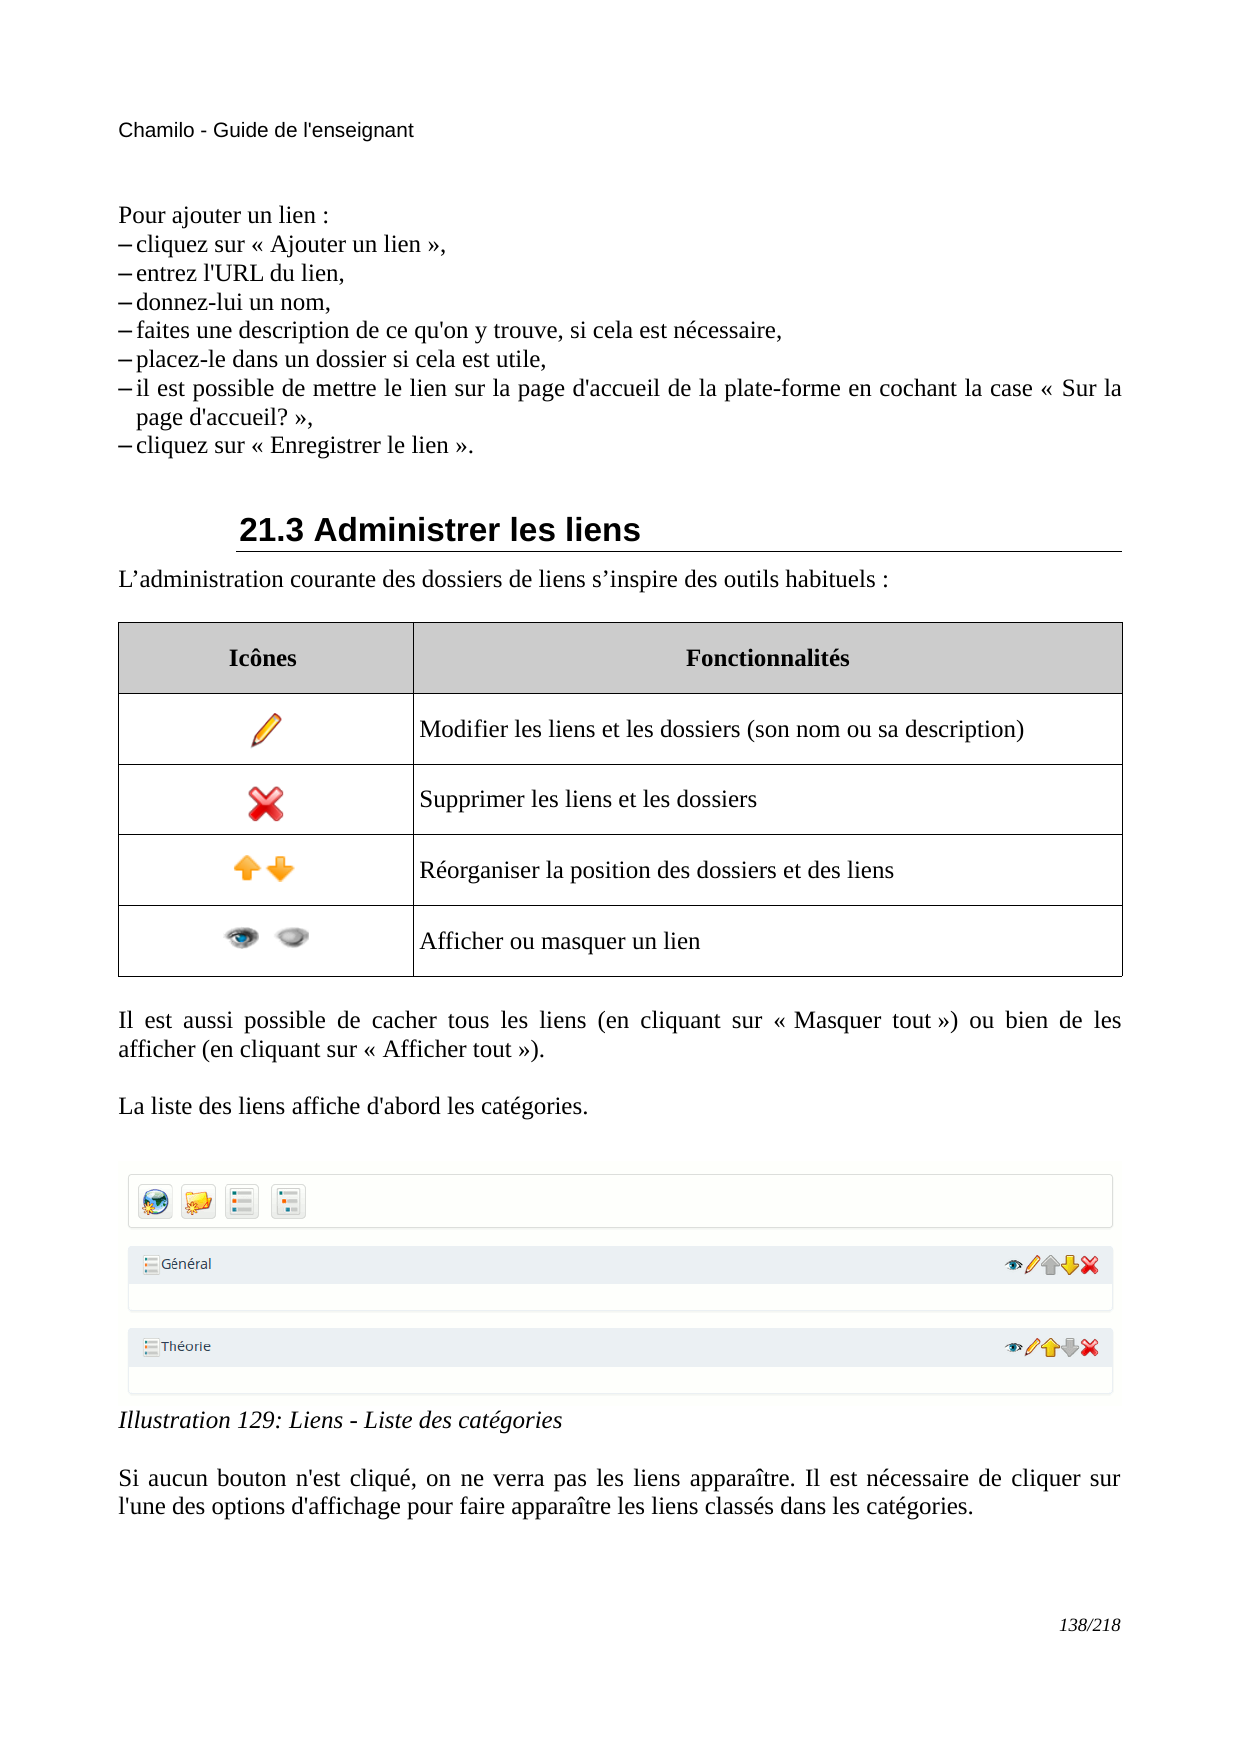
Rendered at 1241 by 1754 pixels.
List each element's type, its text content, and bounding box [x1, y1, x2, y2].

list faites une description de ce qu'on y trouve, si cela est nécessaire, [118, 315, 1122, 344]
table_cell [119, 835, 413, 905]
table_cell Afficher ou masquer un lien [414, 906, 1122, 976]
picture [118, 1161, 1122, 1406]
table_cell [119, 694, 413, 763]
table_cell [119, 785, 246, 823]
table_cell [286, 785, 413, 823]
table_header Icônes [119, 623, 413, 693]
table_cell [119, 765, 413, 784]
text L’administration courante des dossiers de liens s’inspire des outils habituels : [118, 564, 1122, 593]
text Si aucun bouton n'est cliqué, on ne verra pas les liens apparaître. Il est nécessaire de cliquer sur l'une des options d'affichage pour faire apparaître les liens classés dans les catégories. [118, 1463, 1122, 1520]
table_cell [119, 824, 413, 834]
picture [248, 713, 284, 749]
picture [246, 784, 286, 824]
table_cell Modifier les liens et les dossiers (son nom ou sa description) [414, 694, 1122, 763]
list cliquez sur « Enregistrer le lien ». [118, 430, 1122, 459]
text Il est aussi possible de cacher tous les liens (en cliquant sur « Masquer tout ») ou bien de les afficher (en cliquant sur « Afficher tout »). [118, 1005, 1122, 1062]
list cliquez sur « Ajouter un lien », [118, 229, 1122, 258]
table_cell Supprimer les liens et les dossiers [414, 765, 1122, 834]
text La liste des liens affiche d'abord les catégories. [118, 1091, 1122, 1120]
list entrez l'URL du lien, [118, 258, 1122, 287]
text Pour ajouter un lien : [118, 200, 1122, 229]
table_header Fonctionnalités [414, 623, 1122, 693]
list placez-le dans un dossier si cela est utile, [118, 344, 1122, 373]
table_cell Réorganiser la position des dossiers et des liens [414, 835, 1122, 905]
picture [273, 919, 309, 956]
picture [233, 855, 298, 882]
subtitle Administrer les liens [236, 507, 1122, 551]
table_cell [119, 906, 413, 976]
picture [223, 919, 259, 956]
text Illustration 129: Liens - Liste des catégories [118, 1406, 1122, 1434]
list il est possible de mettre le lien sur la page d'accueil de la plate-forme en cochant la case « Sur la page d'accueil? », [118, 373, 1122, 430]
list donnez-lui un nom, [118, 287, 1122, 315]
